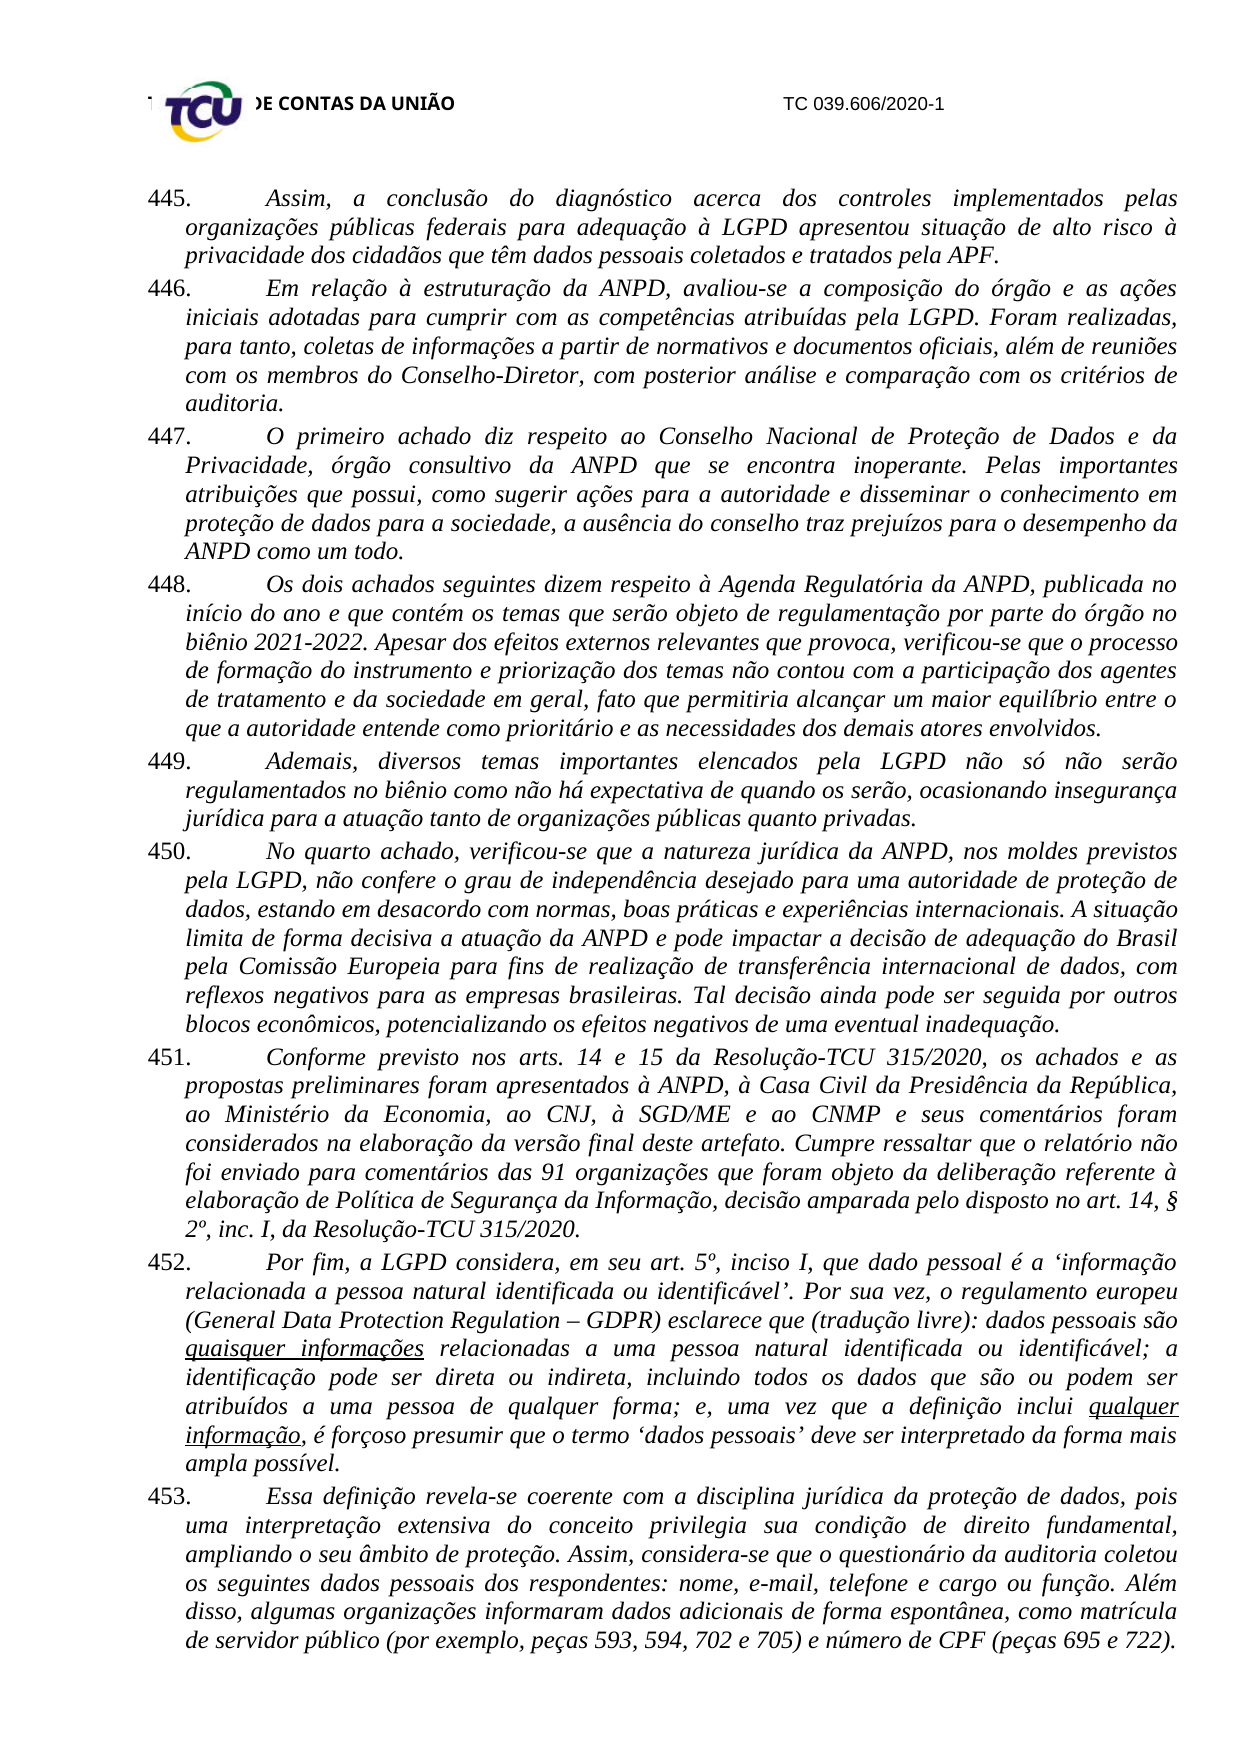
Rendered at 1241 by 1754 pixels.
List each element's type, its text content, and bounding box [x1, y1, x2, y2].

list Por fim, a LGPD considera, em seu art. 5º, inciso I, que dado pessoal é a ‘informação relacionada a pessoa natural identificada ou identificável’. Por sua vez, o regulamento europeu (General Data Protection Regulation – GDPR) esclarece que (tradução livre): dados pessoais são quaisquer informações relacionadas a uma pessoa natural identificada ou identificável; a identificação pode ser direta ou indireta, incluindo todos os dados que são ou podem ser atribuídos a uma pessoa de qualquer forma; e, uma vez que a definição inclui qualquer informação, é forçoso presumir que o termo ‘dados pessoais’ deve ser interpretado da forma mais ampla possível. [148, 1247, 1181, 1477]
list Os dois achados seguintes dizem respeito à Agenda Regulatória da ANPD, publicada no início do ano e que contém os temas que serão objeto de regulamentação por parte do órgão no biênio 2021-2022. Apesar dos efeitos externos relevantes que provoca, verificou-se que o processo de formação do instrumento e priorização dos temas não contou com a participação dos agentes de tratamento e da sociedade em geral, fato que permitiria alcançar um maior equilíbrio entre o que a autoridade entende como prioritário e as necessidades dos demais atores envolvidos. [148, 569, 1181, 742]
list O primeiro achado diz respeito ao Conselho Nacional de Proteção de Dados e da Privacidade, órgão consultivo da ANPD que se encontra inoperante. Pelas importantes atribuições que possui, como sugerir ações para a autoridade e disseminar o conhecimento em proteção de dados para a sociedade, a ausência do conselho traz prejuízos para o desempenho da ANPD como um todo. [148, 421, 1181, 565]
list No quarto achado, verificou-se que a natureza jurídica da ANPD, nos moldes previstos pela LGPD, não confere o grau de independência desejado para uma autoridade de proteção de dados, estando em desacordo com normas, boas práticas e experiências internacionais. A situação limita de forma decisiva a atuação da ANPD e pode impactar a decisão de adequação do Brasil pela Comissão Europeia para fins de realização de transferência internacional de dados, com reflexos negativos para as empresas brasileiras. Tal decisão ainda pode ser seguida por outros blocos econômicos, potencializando os efeitos negativos de uma eventual inadequação. [148, 836, 1181, 1038]
list Em relação à estruturação da ANPD, avaliou-se a composição do órgão e as ações iniciais adotadas para cumprir com as competências atribuídas pela LGPD. Foram realizadas, para tanto, coletas de informações a partir de normativos e documentos oficiais, além de reuniões com os membros do Conselho-Diretor, com posterior análise e comparação com os critérios de auditoria. [148, 273, 1181, 417]
list Assim, a conclusão do diagnóstico acerca dos controles implementados pelas organizações públicas federais para adequação à LGPD apresentou situação de alto risco à privacidade dos cidadãos que têm dados pessoais coletados e tratados pela APF. [148, 183, 1181, 269]
list Essa definição revela-se coerente com a disciplina jurídica da proteção de dados, pois uma interpretação extensiva do conceito privilegia sua condição de direito fundamental, ampliando o seu âmbito de proteção. Assim, considera-se que o questionário da auditoria coletou os seguintes dados pessoais dos respondentes: nome, e-mail, telefone e cargo ou função. Além disso, algumas organizações informaram dados adicionais de forma espontânea, como matrícula de servidor público (por exemplo, peças 593, 594, 702 e 705) e número de CPF (peças 695 e 722). [148, 1481, 1181, 1654]
list Conforme previsto nos arts. 14 e 15 da Resolução-TCU 315/2020, os achados e as propostas preliminares foram apresentados à ANPD, à Casa Civil da Presidência da República, ao Ministério da Economia, ao CNJ, à SGD/ME e ao CNMP e seus comentários foram considerados na elaboração da versão final deste artefato. Cumpre ressaltar que o relatório não foi enviado para comentários das 91 organizações que foram objeto da deliberação referente à elaboração de Política de Segurança da Informação, decisão amparada pelo disposto no art. 14, § 2º, inc. I, da Resolução-TCU 315/2020. [148, 1042, 1181, 1243]
list Ademais, diversos temas importantes elencados pela LGPD não só não serão regulamentados no biênio como não há expectativa de quando os serão, ocasionando insegurança jurídica para a atuação tanto de organizações públicas quanto privadas. [148, 746, 1181, 832]
